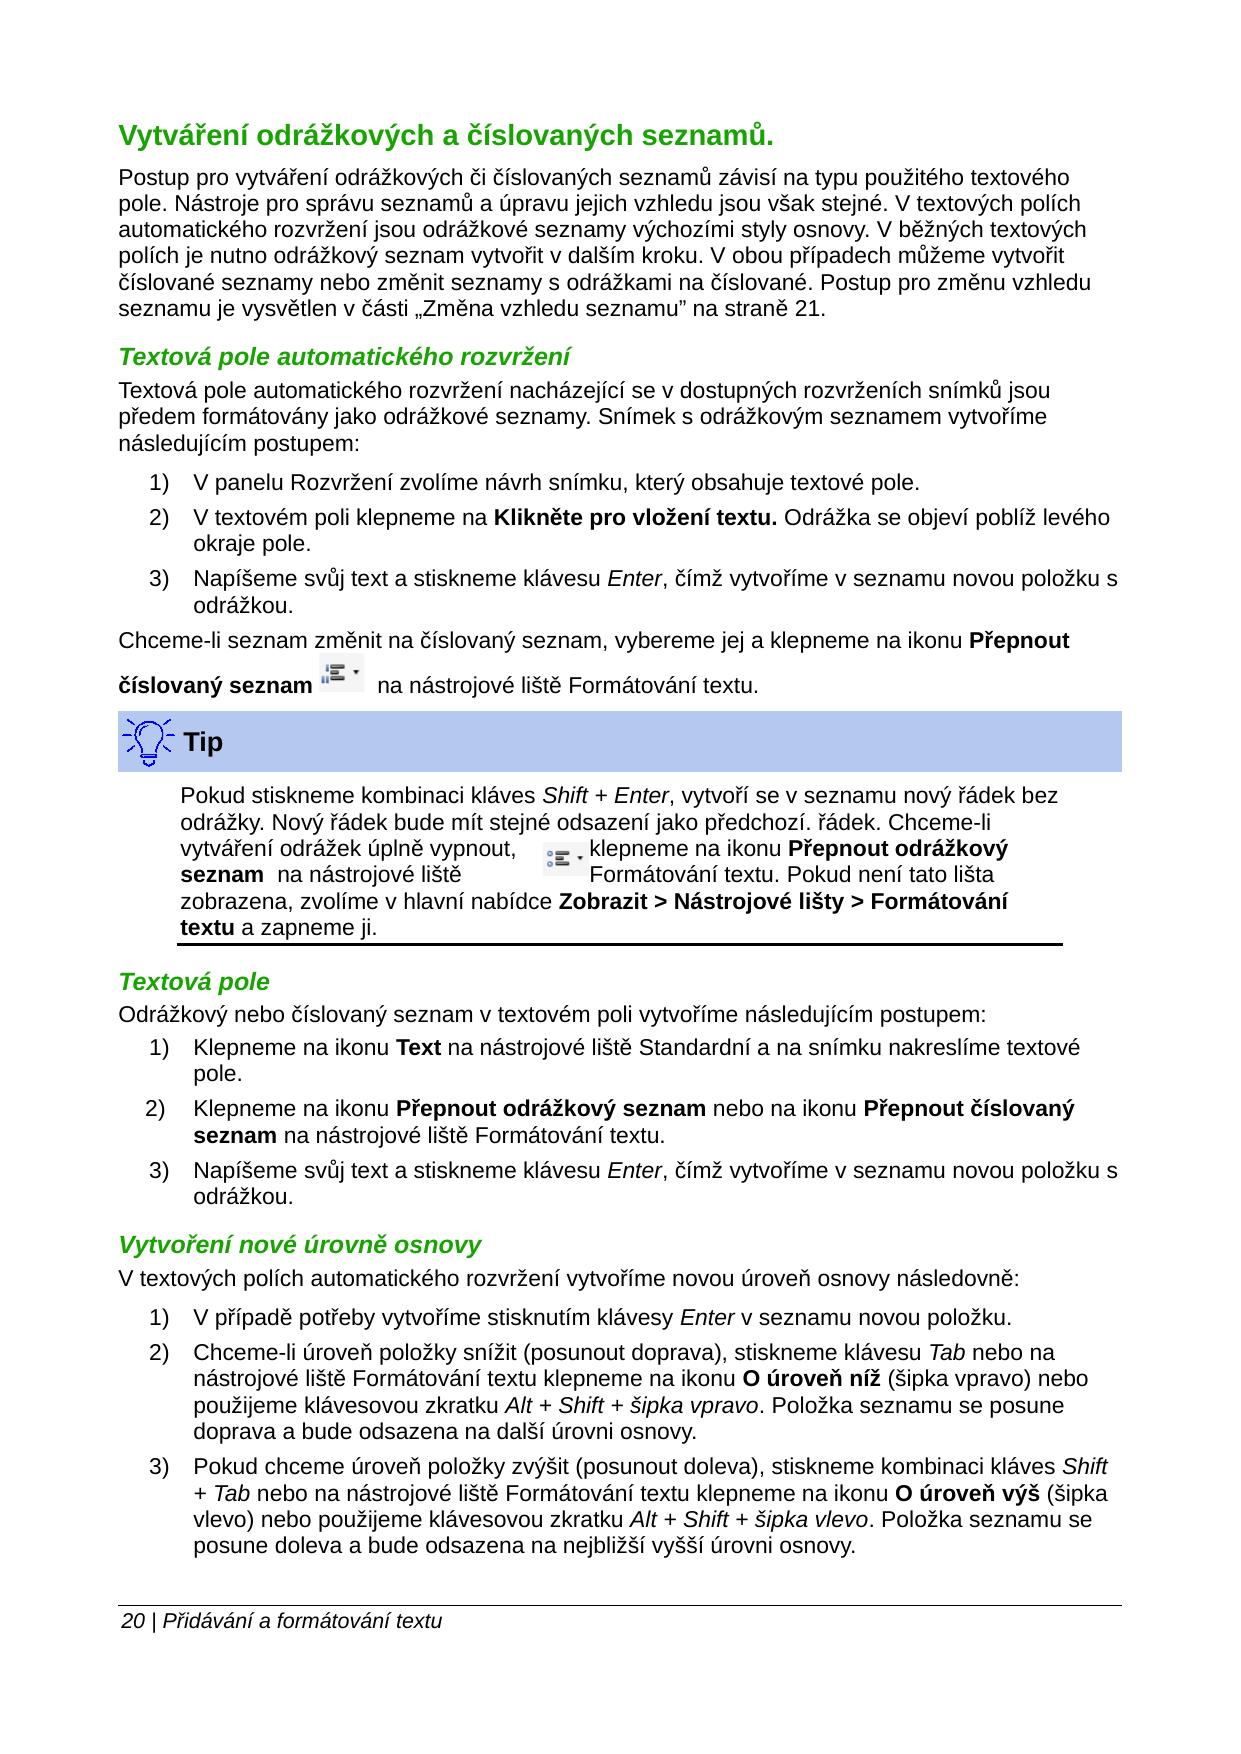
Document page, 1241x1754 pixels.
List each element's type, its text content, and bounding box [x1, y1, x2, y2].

picture [319, 653, 365, 692]
list Klepneme na ikonu Text na nástrojové liště Standardní a na snímku nakreslíme textové pole. [169, 1034, 1122, 1086]
list V případě potřeby vytvoříme stisknutím klávesy Enter v seznamu novou položku. [169, 1304, 1122, 1330]
text Chceme-li seznam změnit na číslovaný seznam, vybereme jej a klepneme na ikonu Přepnout číslovaný seznam na nástrojové liště Formátování textu. [118, 627, 1122, 698]
list V textových polích automatického rozvržení vytvoříme novou úroveň osnovy následovně: [118, 1265, 1122, 1291]
subtitle Textová pole [118, 967, 1122, 995]
subtitle Tip [118, 723, 1122, 763]
subtitle Vytváření odrážkových a číslovaných seznamů. [118, 118, 1122, 152]
list Chceme-li úroveň položky snížit (posunout doprava), stiskneme klávesu Tab nebo na nástrojové liště Formátování textu klepneme na ikonu O úroveň níž (šipka vpravo) nebo použijeme klávesovou zkratku Alt + Shift + šipka vpravo. Položka seznamu se posune doprava a bude odsazena na další úrovni osnovy. [169, 1339, 1122, 1444]
list Pokud chceme úroveň položky zvýšit (posunout doleva), stiskneme kombinaci kláves Shift + Tab nebo na nástrojové liště Formátování textu klepneme na ikonu O úroveň výš (šipka vlevo) nebo použijeme klávesovou zkratku Alt + Shift + šipka vlevo. Položka seznamu se posune doleva a bude odsazena na nejbližší vyšší úrovni osnovy. [169, 1453, 1122, 1559]
subtitle Vytvoření nové úrovně osnovy [118, 1230, 1122, 1259]
list Odrážkový nebo číslovaný seznam v textovém poli vytvoříme následujícím postupem: [118, 1001, 1122, 1028]
list V panelu Rozvržení zvolíme návrh snímku, který obsahuje textové pole. [169, 468, 1122, 495]
text Postup pro vytváření odrážkových či číslovaných seznamů závisí na typu použitého textového pole. Nástroje pro správu seznamů a úpravu jejich vzhledu jsou však stejné. V textových polích automatického rozvržení jsou odrážkové seznamy výchozími styly osnovy. V běžných textových polích je nutno odrážkový seznam vytvořit v dalším kroku. V obou případech můžeme vytvořit číslované seznamy nebo změnit seznamy s odrážkami na číslované. Postup pro změnu vzhledu seznamu je vysvětlen v části „Změna vzhledu seznamu” na straně 20. [118, 163, 1122, 322]
list Textová pole automatického rozvržení nacházející se v dostupných rozvrženích snímků jsou předem formátovány jako odrážkové seznamy. Snímek s odrážkovým seznamem vytvoříme následujícím postupem: [118, 377, 1122, 456]
list Klepneme na ikonu Přepnout odrážkový seznam nebo na ikonu Přepnout číslovaný seznam na nástrojové liště Formátování textu. [165, 1095, 1122, 1148]
list V textovém poli klepneme na Klikněte pro vložení textu. Odrážka se objeví poblíž levého okraje pole. [169, 504, 1122, 556]
picture [119, 711, 179, 771]
list Napíšeme svůj text a stiskneme klávesu Enter, čímž vytvoříme v seznamu novou položku s odrážkou. [169, 1157, 1122, 1209]
picture [542, 842, 589, 876]
subtitle Textová pole automatického rozvržení [118, 342, 1122, 371]
list Napíšeme svůj text a stiskneme klávesu Enter, čímž vytvoříme v seznamu novou položku s odrážkou. [169, 565, 1122, 618]
text Pokud stiskneme kombinaci kláves Shift + Enter, vytvoří se v seznamu nový řádek bez odrážky. Nový řádek bude mít stejné odsazení jako předchozí. řádek. Chceme-li vytváření odrážek úplně vypnout, klepneme na ikonu Přepnout odrážkový seznam na nástrojové liště Formátování textu. Pokud není tato lišta zobrazena, zvolíme v hlavní nabídce Zobrazit > Nástrojové lišty > Formátování textu a zapneme ji. [177, 779, 1063, 943]
